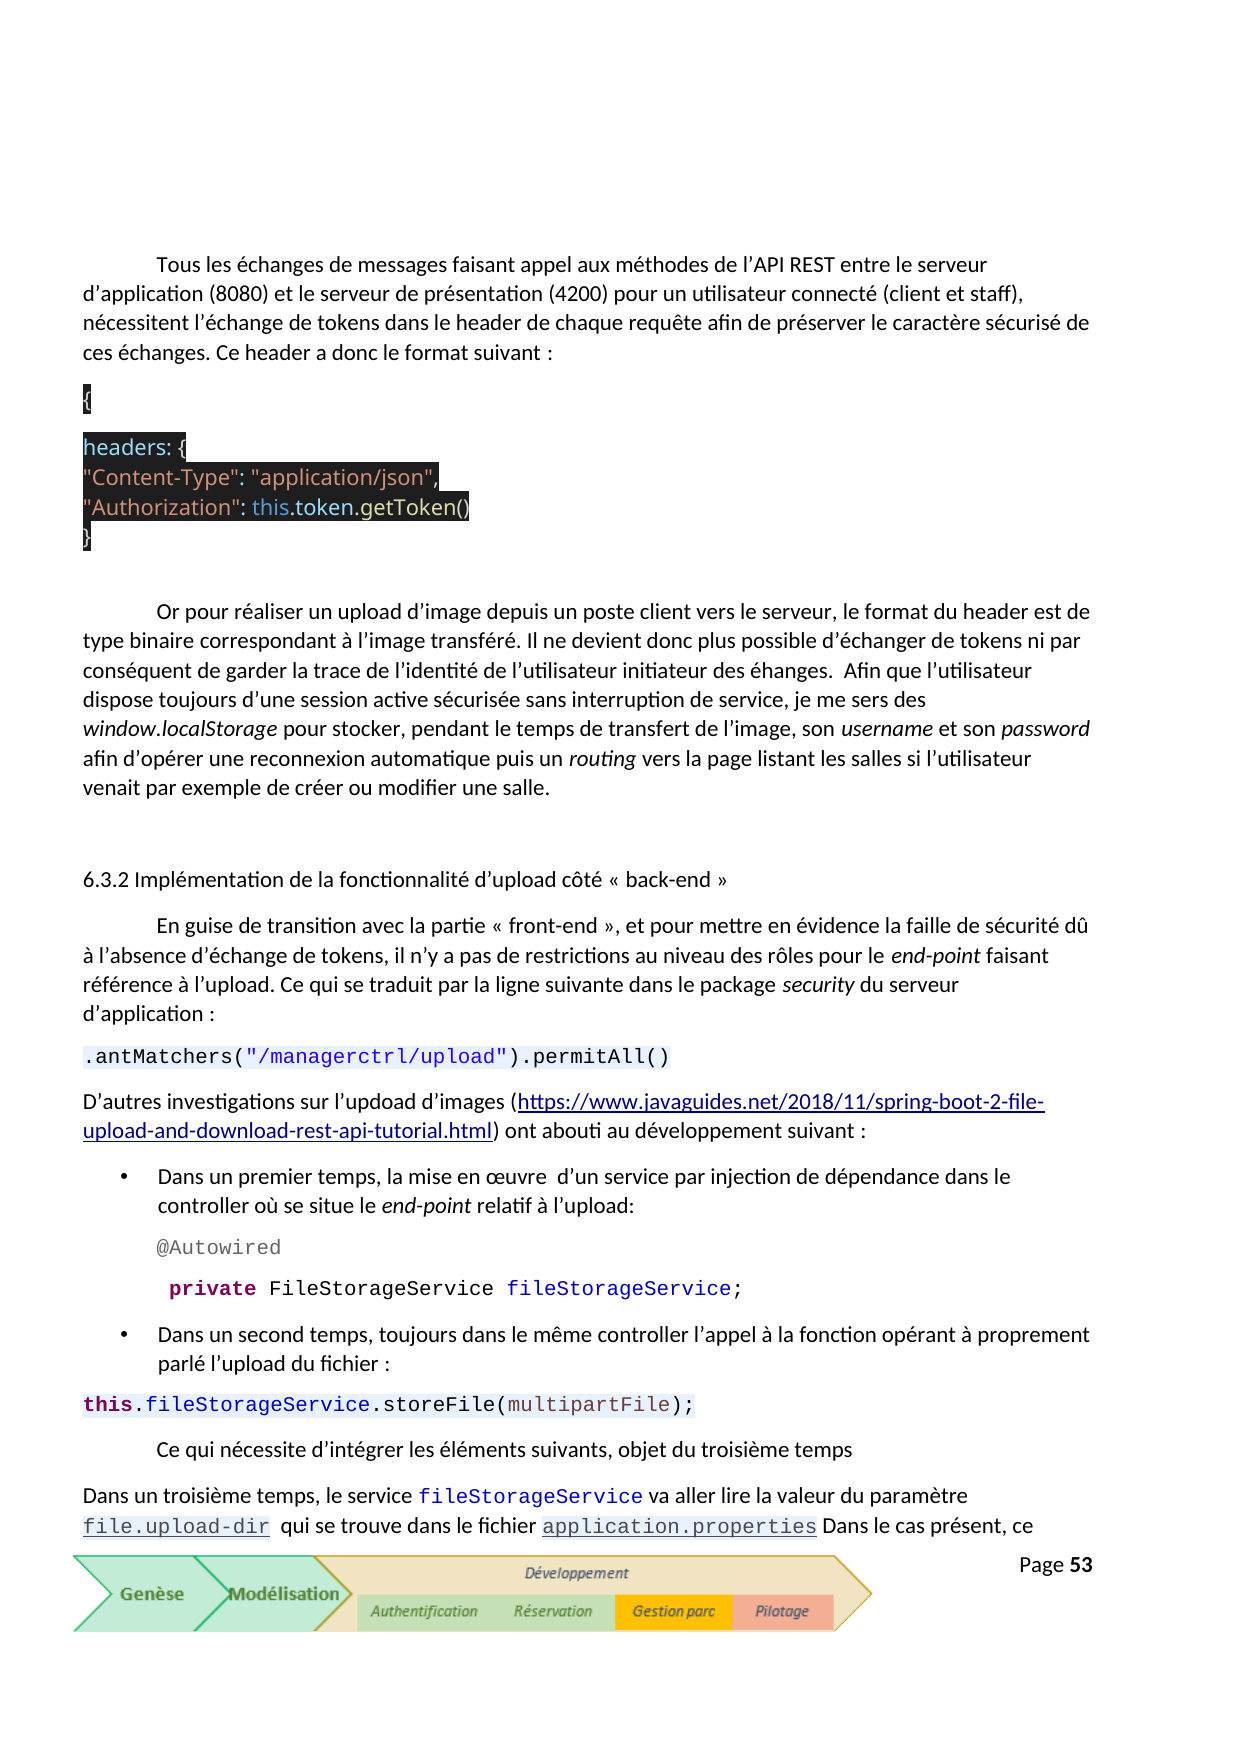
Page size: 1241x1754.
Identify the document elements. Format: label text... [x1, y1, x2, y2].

text "Authorization": this.token.getToken() [83, 491, 1092, 521]
text Dans un troisième temps, le service fileStorageService va aller lire la valeur du paramètre file.upload-dir qui se trouve dans le fichier application.properties Dans le cas présent, ce [83, 1482, 1092, 1540]
text } [83, 521, 1092, 551]
list Dans un second temps, toujours dans le même controller l’appel à la fonction opérant à proprement parlé l’upload du fichier : [120, 1320, 1092, 1377]
text private FileStorageService fileStorageService; [83, 1278, 1092, 1302]
text .antMatchers("/managerctrl/upload").permitAll() [83, 1046, 1092, 1069]
text D’autres investigations sur l’updoad d’images (https://www.javaguides.net/2018/11/spring-boot-2-file-upload-and-download-rest-api-tutorial.html) ont abouti au développement suivant : [83, 1087, 1092, 1144]
text @Autowired [83, 1237, 1092, 1261]
text { [83, 384, 1092, 414]
text 6.3.2 Implémentation de la fonctionnalité d’upload côté « back-end » [83, 865, 1092, 893]
text Or pour réaliser un upload d’image depuis un poste client vers le serveur, le format du header est de type binaire correspondant à l’image transféré. Il ne devient donc plus possible d’échanger de tokens ni par conséquent de garder la trace de l’identité de l’utilisateur initiateur des éhanges. Afin que l’utilisateur dispose toujours d’une session active sécurisée sans interruption de service, je me sers des window.localStorage pour stocker, pendant le temps de transfert de l’image, son username et son password afin d’opérer une reconnexion automatique puis un routing vers la page listant les salles si l’utilisateur venait par exemple de créer ou modifier une salle. [83, 597, 1092, 801]
text headers: { [83, 432, 1092, 462]
text En guise de transition avec la partie « front-end », et pour mettre en évidence la faille de sécurité dû à l’absence d’échange de tokens, il n’y a pas de restrictions au niveau des rôles pour le end-point faisant référence à l’upload. Ce qui se traduit par la ligne suivante dans le package security du serveur d’application : [83, 911, 1092, 1028]
text Ce qui nécessite d’intégrer les éléments suivants, objet du troisième temps [83, 1436, 1092, 1464]
list Dans un premier temps, la mise en œuvre d’un service par injection de dépendance dans le controller où se situe le end-point relatif à l’upload: [120, 1162, 1092, 1219]
text "Content-Type": "application/json", [83, 462, 1092, 491]
text Tous les échanges de messages faisant appel aux méthodes de l’API REST entre le serveur d’application (8080) et le serveur de présentation (4200) pour un utilisateur connecté (client et staff), nécessitent l’échange de tokens dans le header de chaque requête afin de préserver le caractère sécurisé de ces échanges. Ce header a donc le format suivant : [83, 250, 1092, 366]
text this.fileStorageService.storeFile(multipartFile); [83, 1394, 1092, 1418]
